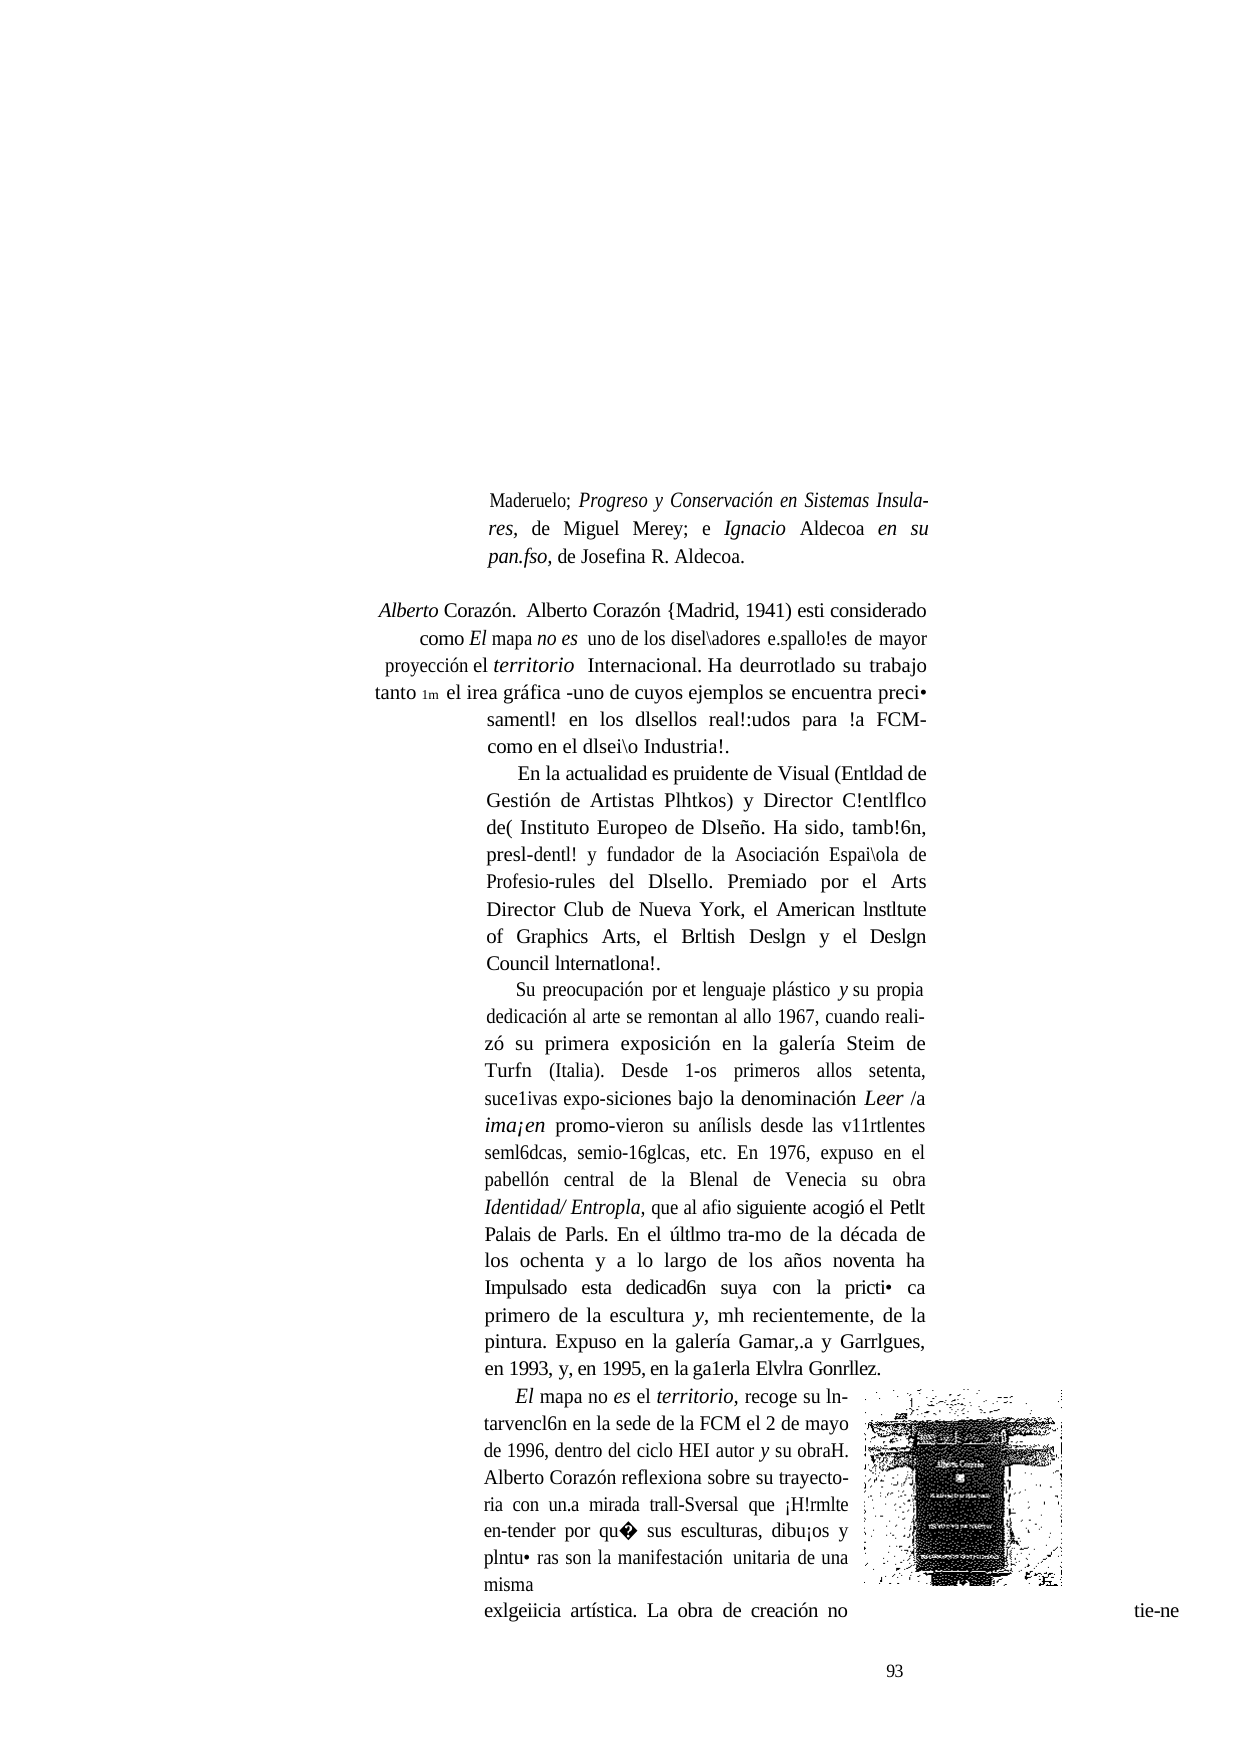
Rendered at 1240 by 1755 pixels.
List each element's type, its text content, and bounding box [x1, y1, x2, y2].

text Alberto Corazón. Alberto Corazón {Madrid, 1941) esti considerado como El mapa no es uno de los disel\adores e.spallo!es de mayor proyección el territorio Internacional. Ha deurrotlado su trabajo tanto 1m el irea gráfica -uno de cuyos ejemplos se encuentra preci• [335, 598, 927, 704]
text El mapa no es el territorio, recoge su ln-tarvencl6n en la sede de la FCM el 2 de mayo de 1996, dentro del ciclo HEI autor y su obraH. Alberto Corazón reflexiona sobre su trayecto-ria con un.a mirada trall-Sversal que ¡H!rmlte en-tender por qu� sus esculturas, dibu¡os y plntu• ras son la manifestación unitaria de una misma [483, 1383, 849, 1596]
text En la actualidad es pruidente de Visual (Entldad de Gestión de Artistas Plhtkos) y Director C!entlflco de( Instituto Europeo de Dlseño. Ha sido, tamb!6n, presl-dentl! y fundador de la Asociación Espai\ola de Profesio-rules del Dlsello. Premiado por el Arts Director Club de Nueva York, el American lnstltute of Graphics Arts, el Brltish Deslgn y el Deslgn Council lnternatlona!. [486, 761, 927, 975]
text exlgeiicia artística. La obra de creación no [483, 1598, 848, 1622]
text samentl! en los dlsellos real!:udos para !a FCM- como en el dlsei\o Industria!. [487, 707, 927, 758]
text Su preocupación por et lenguaje plástico y su propia [516, 978, 1136, 1001]
text dedicación al arte se remontan al allo 1967, cuando reali-zó su primera exposición en la galería Steim de Turfn (Italia). Desde 1-os primeros allos setenta, suce1ivas expo-siciones bajo la denominación Leer /a ima¡en promo-vieron su anílisls desde las v11rtlentes seml6dcas, semio-16glcas, etc. En 1976, expuso en el pabellón central de la Blenal de Venecia su obra Identidad/ Entropla, que al afio siguiente acogió el Petlt Palais de Parls. En el últlmo tra-mo de la década de los ochenta y a lo largo de los años noventa ha Impulsado esta dedicad6n suya con la pricti• ca primero de la escultura y, mh recientemente, de la pintura. Expuso en la galería Gamar,.a y Garrlgues, en 1993, y, en 1995, en la ga1erla Elvlra Gonrllez. [484, 1004, 926, 1380]
text Maderuelo; Progreso y Conservación en Sistemas Insula-res, de Miguel Merey; e Ignacio Aldecoa en su pan.fso, de Josefina R. Aldecoa. [488, 487, 929, 568]
text tie-ne [1134, 1598, 1235, 1622]
